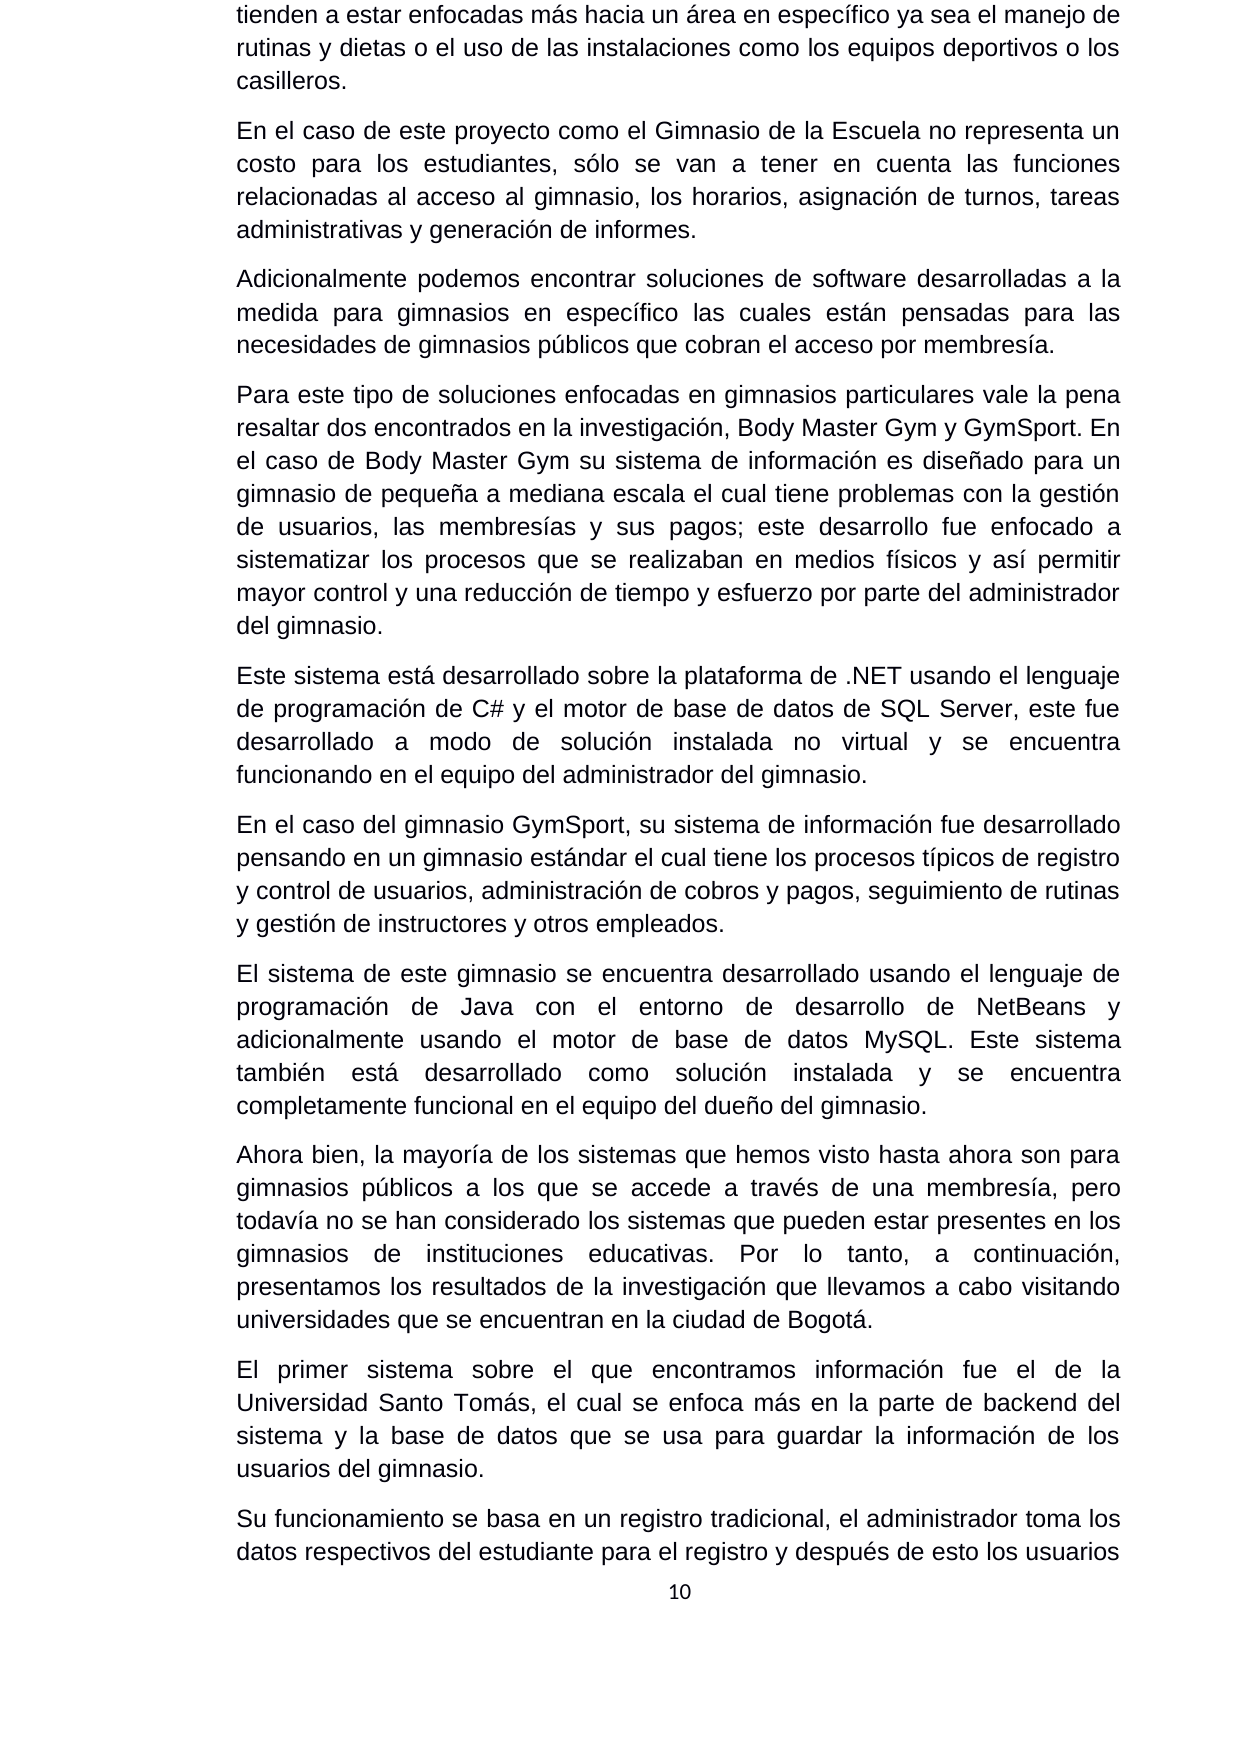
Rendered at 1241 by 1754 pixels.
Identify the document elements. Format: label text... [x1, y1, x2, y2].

text El primer sistema sobre el que encontramos información fue el de la Universidad Santo Tomás, el cual se enfoca más en la parte de backend del sistema y la base de datos que se usa para guardar la información de los usuarios del gimnasio. [236, 1355, 1122, 1483]
text Adicionalmente podemos encontrar soluciones de software desarrolladas a la medida para gimnasios en específico las cuales están pensadas para las necesidades de gimnasios públicos que cobran el acceso por membresía. [236, 264, 1122, 359]
text Este sistema está desarrollado sobre la plataforma de .NET usando el lenguaje de programación de C# y el motor de base de datos de SQL Server, este fue desarrollado a modo de solución instalada no virtual y se encuentra funcionando en el equipo del administrador del gimnasio. [236, 661, 1122, 789]
text Su funcionamiento se basa en un registro tradicional, el administrador toma los datos respectivos del estudiante para el registro y después de esto los usuarios [236, 1504, 1122, 1566]
text Para este tipo de soluciones enfocadas en gimnasios particulares vale la pena resaltar dos encontrados en la investigación, Body Master Gym y GymSport. En el caso de Body Master Gym su sistema de información es diseñado para un gimnasio de pequeña a mediana escala el cual tiene problemas con la gestión de usuarios, las membresías y sus pagos; este desarrollo fue enfocado a sistematizar los procesos que se realizaban en medios físicos y así permitir mayor control y una reducción de tiempo y esfuerzo por parte del administrador del gimnasio. [236, 380, 1122, 640]
text En el caso del gimnasio GymSport, su sistema de información fue desarrollado pensando en un gimnasio estándar el cual tiene los procesos típicos de registro y control de usuarios, administración de cobros y pagos, seguimiento de rutinas y gestión de instructores y otros empleados. [236, 810, 1122, 938]
text El sistema de este gimnasio se encuentra desarrollado usando el lenguaje de programación de Java con el entorno de desarrollo de NetBeans y adicionalmente usando el motor de base de datos MySQL. Este sistema también está desarrollado como solución instalada y se encuentra completamente funcional en el equipo del dueño del gimnasio. [236, 958, 1122, 1119]
text tienden a estar enfocadas más hacia un área en específico ya sea el manejo de rutinas y dietas o el uso de las instalaciones como los equipos deportivos o los casilleros. [236, 0, 1122, 95]
text Ahora bien, la mayoría de los sistemas que hemos visto hasta ahora son para gimnasios públicos a los que se accede a través de una membresía, pero todavía no se han considerado los sistemas que pueden estar presentes en los gimnasios de instituciones educativas. Por lo tanto, a continuación, presentamos los resultados de la investigación que llevamos a cabo visitando universidades que se encuentran en la ciudad de Bogotá. [236, 1140, 1122, 1334]
text En el caso de este proyecto como el Gimnasio de la Escuela no representa un costo para los estudiantes, sólo se van a tener en cuenta las funciones relacionadas al acceso al gimnasio, los horarios, asignación de turnos, tareas administrativas y generación de informes. [236, 116, 1122, 243]
